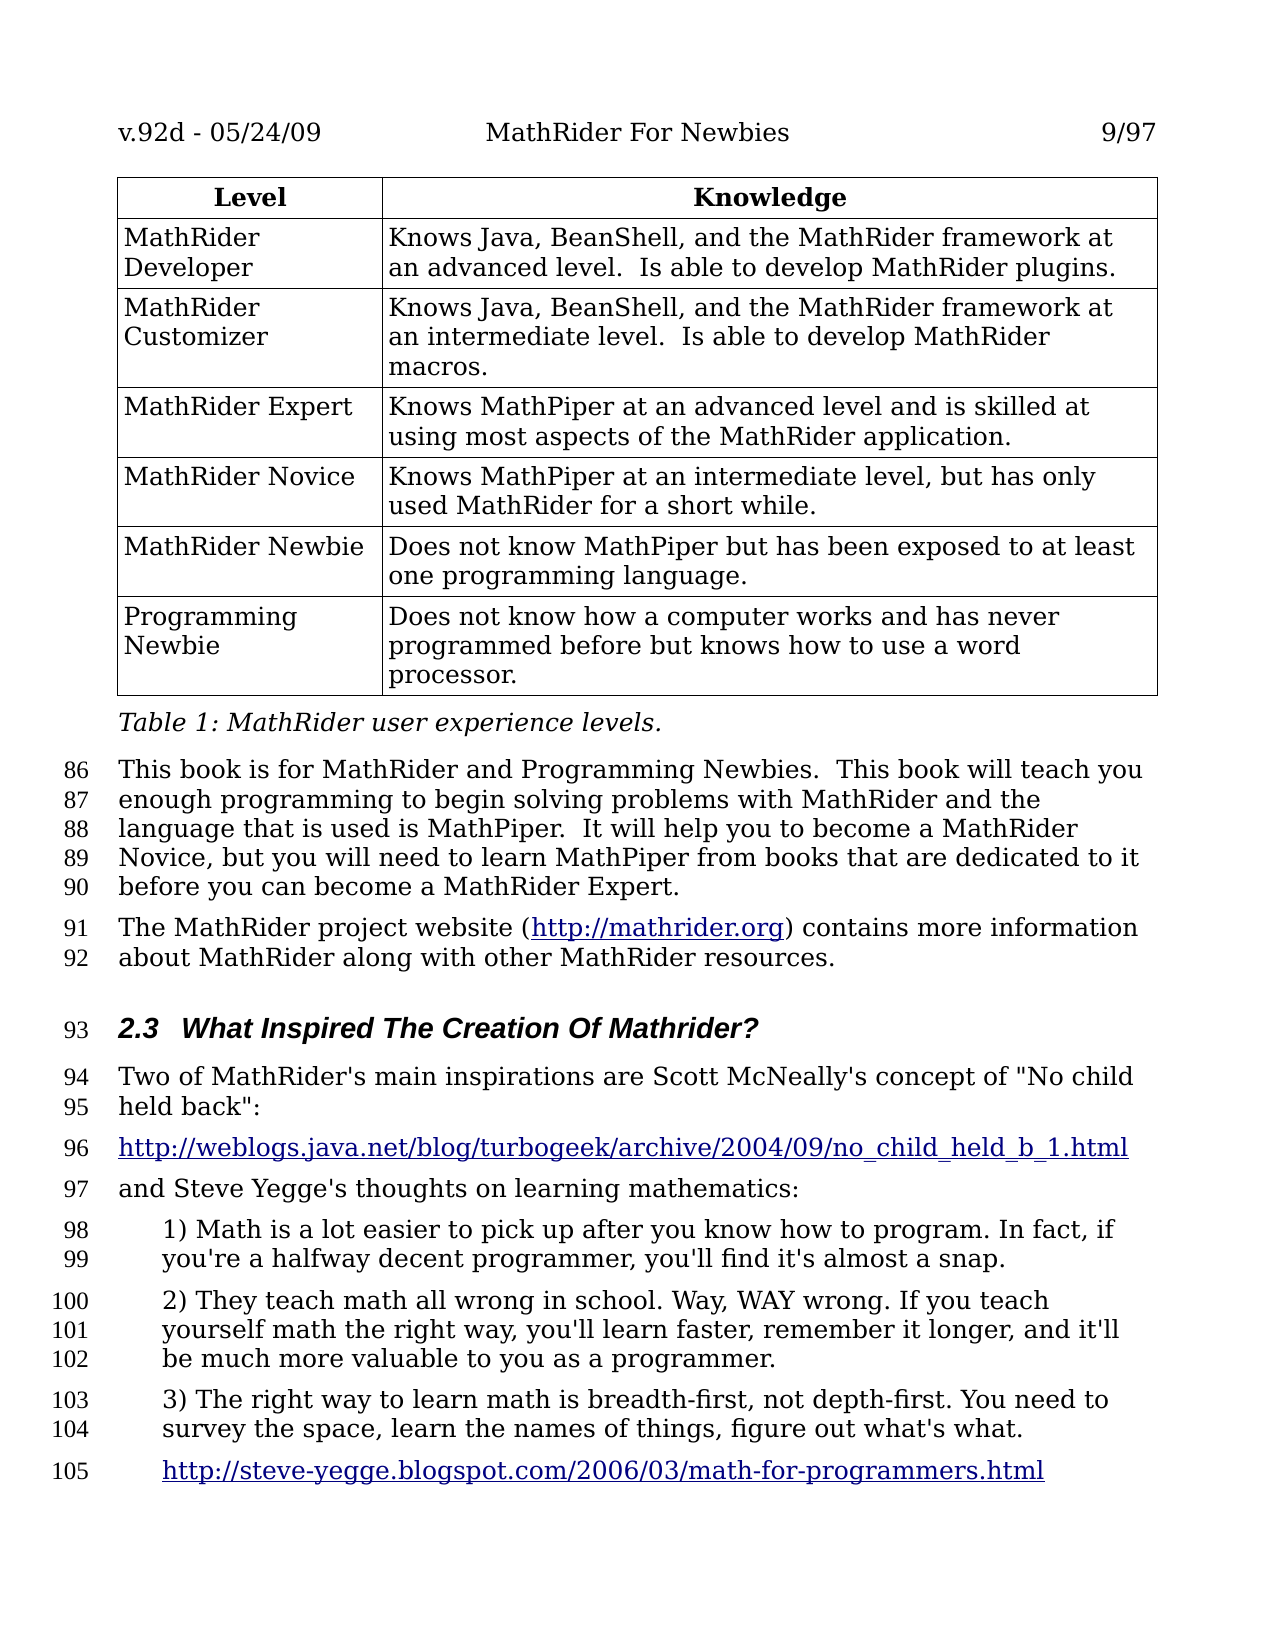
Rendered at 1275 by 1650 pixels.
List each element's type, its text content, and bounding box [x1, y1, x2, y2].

table_cell Knows MathPiper at an intermediate level, but has only used MathRider for a short while. [383, 458, 1157, 526]
text The MathRider project website (http://mathrider.org) contains more information about MathRider along with other MathRider resources. [118, 914, 1157, 972]
table_cell Knows Java, BeanShell, and the MathRider framework at an advanced level. Is able to develop MathRider plugins. [383, 219, 1157, 288]
text 1) Math is a lot easier to pick up after you know how to program. In fact, if you're a halfway decent programmer, you'll find it's almost a snap. [162, 1216, 1157, 1274]
table_cell MathRider Novice [118, 458, 382, 526]
text Two of MathRider's main inspirations are Scott McNeally's concept of "No child held back": [118, 1063, 1157, 1121]
table_cell Programming Newbie [118, 597, 382, 695]
text 2) They teach math all wrong in school. Way, WAY wrong. If you teach yourself math the right way, you'll learn faster, remember it longer, and it'll be much more valuable to you as a programmer. [162, 1286, 1157, 1373]
text This book is for MathRider and Programming Newbies. This book will teach you enough programming to begin solving problems with MathRider and the language that is used is MathPiper. It will help you to become a MathRider Novice, but you will need to learn MathPiper from books that are dedicated to it before you can become a MathRider Expert. [118, 756, 1157, 902]
text 3) The right way to learn math is breadth-first, not depth-first. You need to survey the space, learn the names of things, figure out what's what. [162, 1386, 1157, 1444]
table_cell Knows Java, BeanShell, and the MathRider framework at an intermediate level. Is able to develop MathRider macros. [383, 289, 1157, 387]
text Table 1: MathRider user experience levels. [118, 708, 1157, 737]
text http://weblogs.java.net/blog/turbogeek/archive/2004/09/no_child_held_b_1.html [118, 1133, 1157, 1162]
text and Steve Yegge's thoughts on learning mathematics: [118, 1174, 1157, 1203]
table_cell MathRider Newbie [118, 527, 382, 596]
table_cell Does not know how a computer works and has never programmed before but knows how to use a word processor. [383, 597, 1157, 695]
table_cell Knows MathPiper at an advanced level and is skilled at using most aspects of the MathRider application. [383, 388, 1157, 457]
table_cell MathRider Developer [118, 219, 382, 288]
subtitle What Inspired The Creation Of Mathrider? [118, 1011, 1157, 1044]
table_header Knowledge [383, 178, 1157, 218]
text http://steve-yegge.blogspot.com/2006/03/math-for-programmers.html [162, 1456, 1157, 1485]
table_header Level [118, 178, 382, 218]
table_cell MathRider Customizer [118, 289, 382, 387]
table_cell MathRider Expert [118, 388, 382, 457]
table_cell Does not know MathPiper but has been exposed to at least one programming language. [383, 527, 1157, 596]
